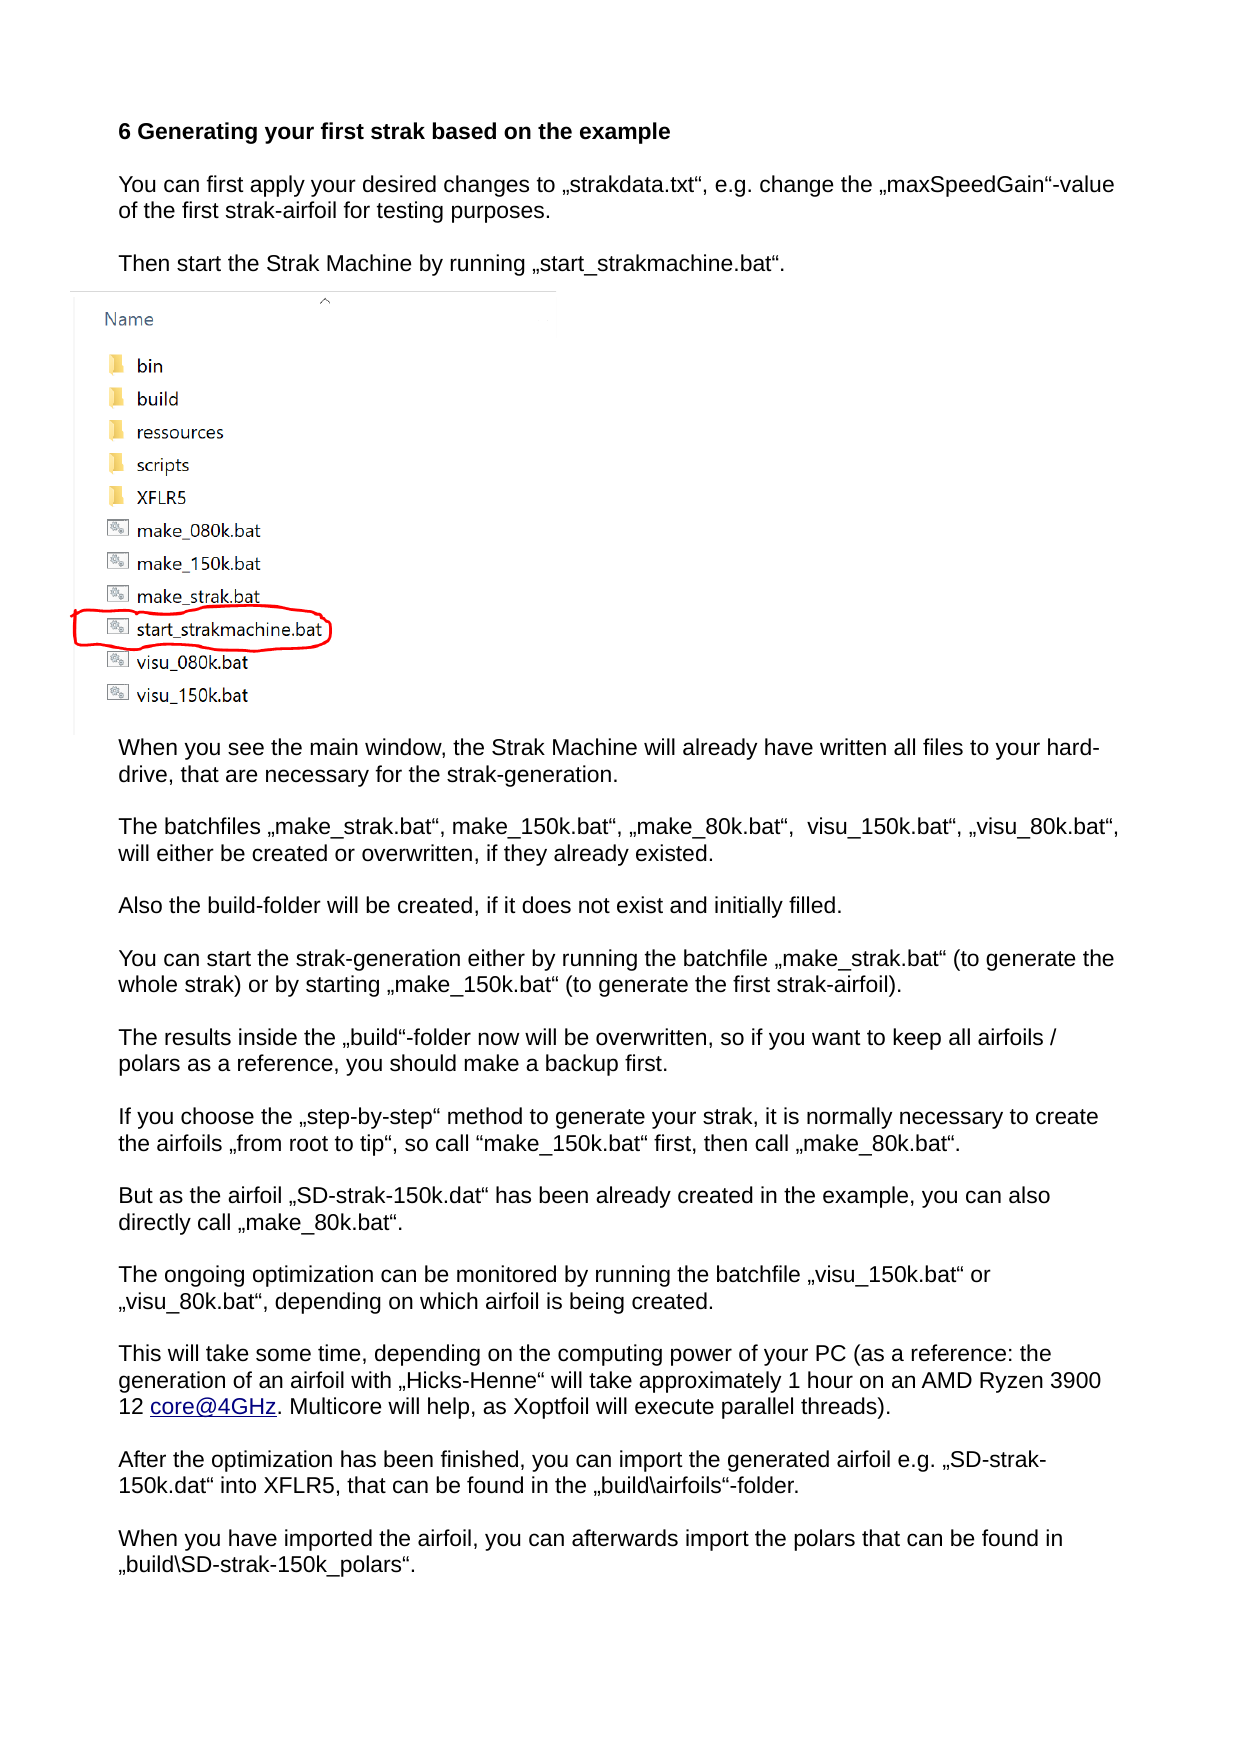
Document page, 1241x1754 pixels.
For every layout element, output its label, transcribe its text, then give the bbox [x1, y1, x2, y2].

text This will take some time, depending on the computing power of your PC (as a reference: the generation of an airfoil with „Hicks-Henne“ will take approximately 1 hour on an AMD Ryzen 3900 12 core@4GHz. Multicore will help, as Xoptfoil will execute parallel threads). [118, 1340, 1122, 1419]
text When you have imported the airfoil, you can afterwards import the polars that can be found in „build\SD-strak-150k_polars“. [118, 1525, 1122, 1577]
text If you choose the „step-by-step“ method to generate your strak, it is normally necessary to create the airfoils „from root to tip“, so call “make_150k.bat“ first, then call „make_80k.bat“. [118, 1103, 1122, 1156]
text Also the build-folder will be created, if it does not exist and initially filled. [118, 892, 1122, 919]
text You can first apply your desired changes to „strakdata.txt“, e.g. change the „maxSpeedGain“-value of the first strak-airfoil for testing purposes. [118, 171, 1122, 223]
text When you see the main window, the Strak Machine will already have written all files to your hard-drive, that are necessary for the strak-generation. [118, 276, 1122, 787]
text The batchfiles „make_strak.bat“, make_150k.bat“, „make_80k.bat“, visu_150k.bat“, „visu_80k.bat“, will either be created or overwritten, if they already existed. [118, 813, 1122, 866]
text But as the airfoil „SD-strak-150k.dat“ has been already created in the example, you can also directly call „make_80k.bat“. [118, 1182, 1122, 1235]
text 6 Generating your first strak based on the example [118, 118, 1122, 144]
text You can start the strak-generation either by running the batchfile „make_strak.bat“ (to generate the whole strak) or by starting „make_150k.bat“ (to generate the first strak-airfoil). [118, 945, 1122, 998]
text Then start the Strak Machine by running „start_strakmachine.bat“. [118, 250, 1122, 276]
text After the optimization has been finished, you can import the generated airfoil e.g. „SD-strak-150k.dat“ into XFLR5, that can be found in the „build\airfoils“-folder. [118, 1446, 1122, 1498]
picture [69, 286, 557, 735]
text The ongoing optimization can be monitored by running the batchfile „visu_150k.bat“ or „visu_80k.bat“, depending on which airfoil is being created. [118, 1261, 1122, 1314]
text The results inside the „build“-folder now will be overwritten, so if you want to keep all airfoils / polars as a reference, you should make a backup first. [118, 1024, 1122, 1077]
